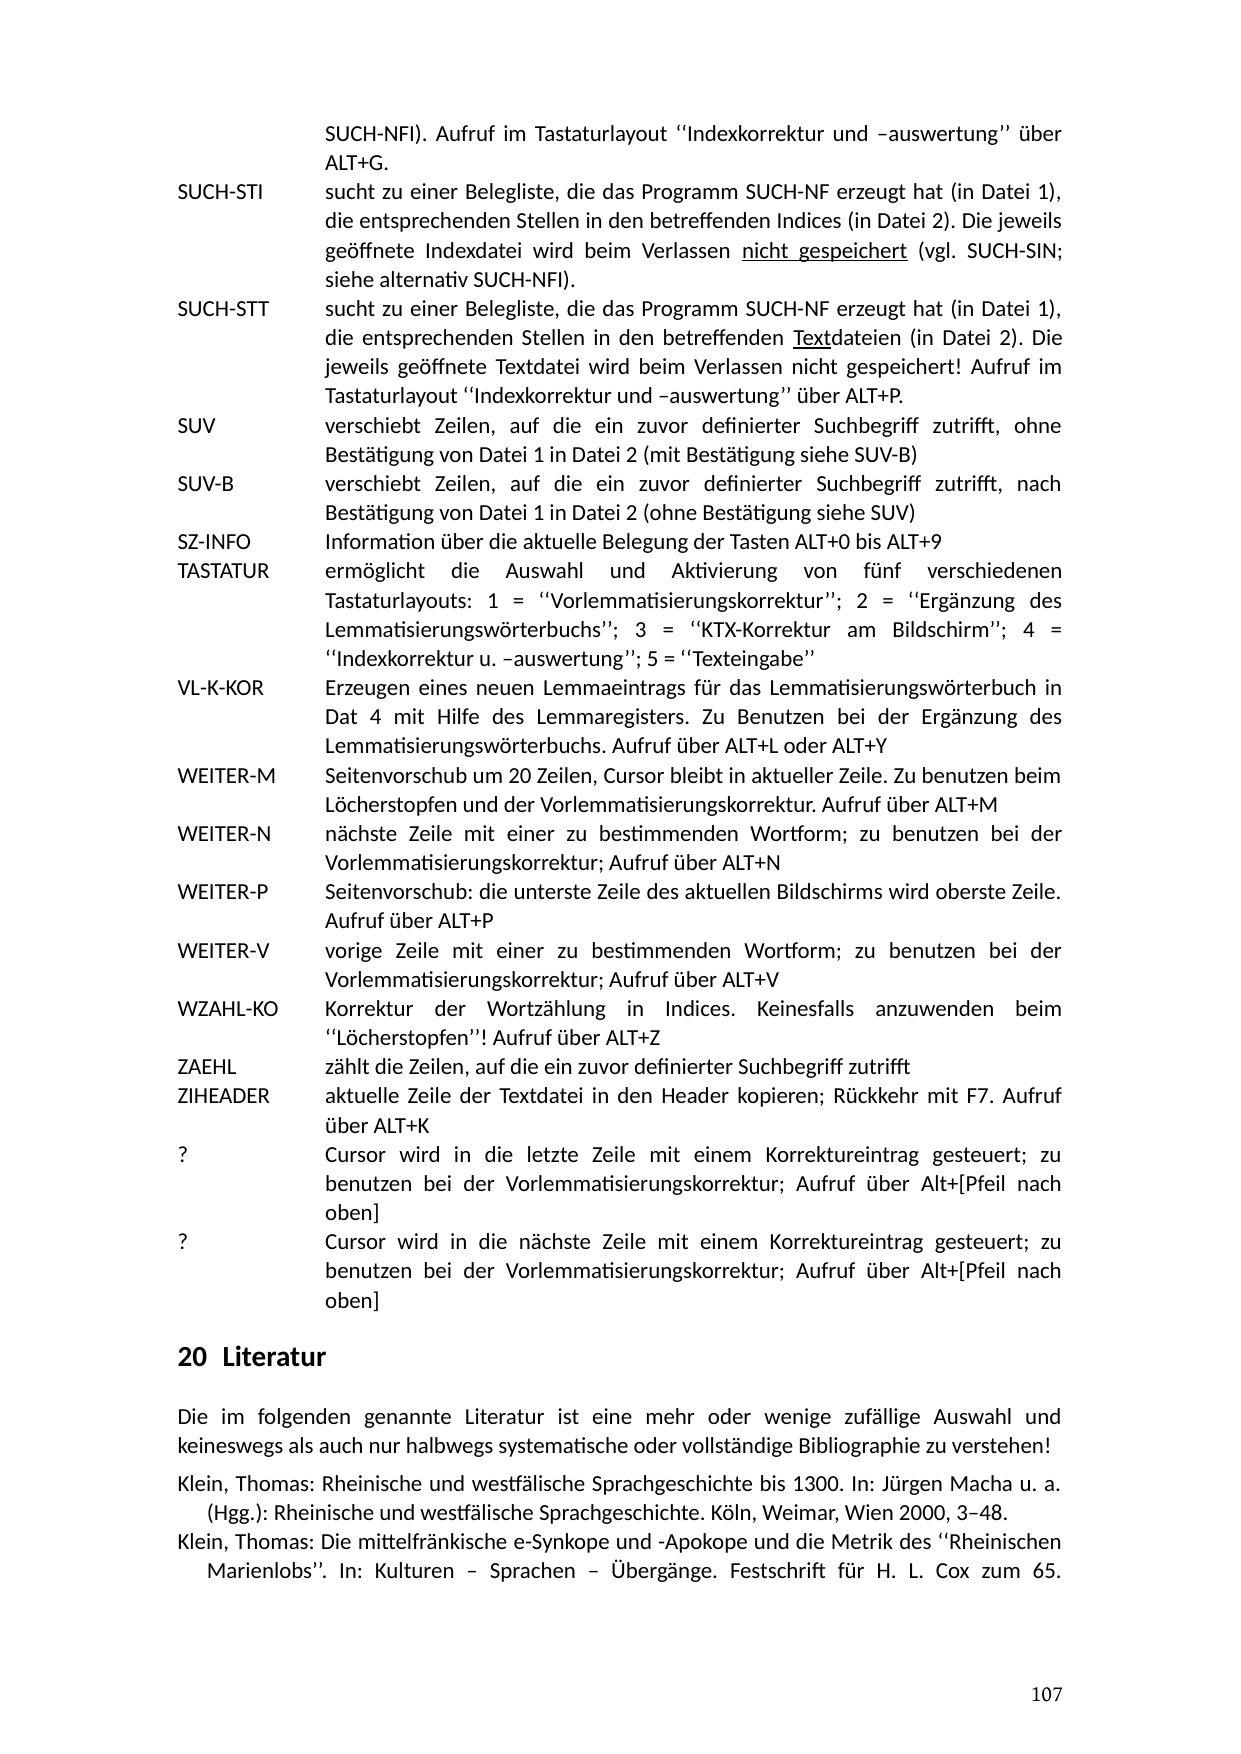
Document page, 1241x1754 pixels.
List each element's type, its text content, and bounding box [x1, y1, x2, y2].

list ZAEHL zählt die Zeilen, auf die ein zuvor definierter Suchbegriff zutrifft [177, 1051, 1063, 1081]
list WEITER-N nächste Zeile mit einer zu bestimmenden Wortform; zu benutzen bei der Vorlemmatisierungskorrektur; Aufruf über ALT+N [177, 818, 1063, 876]
list ? Cursor wird in die nächste Zeile mit einem Korrektureintrag gesteuert; zu benutzen bei der Vorlemmatisierungskorrektur; Aufruf über Alt+[Pfeil nach oben] [177, 1226, 1063, 1314]
text Klein, Thomas: Die mittelfränkische e-Synkope und -Apokope und die Metrik des ‘‘Rheinischen Marienlobs’’. In: Kulturen – Sprachen – Übergänge. Festschrift für H. L. Cox zum 65. [177, 1526, 1063, 1585]
list WEITER-M Seitenvorschub um 20 Zeilen, Cursor bleibt in aktueller Zeile. Zu benutzen beim Löcherstopfen und der Vorlemmatisierungskorrektur. Aufruf über ALT+M [177, 760, 1063, 818]
list ZIHEADER aktuelle Zeile der Textdatei in den Header kopieren; Rückkehr mit F7. Aufruf über ALT+K [177, 1081, 1063, 1139]
text Klein, Thomas: Rheinische und westfälische Sprachgeschichte bis 1300. In: Jürgen Macha u. a. (Hgg.): Rheinische und westfälische Sprachgeschichte. Köln, Weimar, Wien 2000, 3–48. [177, 1468, 1063, 1526]
list WEITER-V vorige Zeile mit einer zu bestimmenden Wortform; zu benutzen bei der Vorlemmatisierungskorrektur; Aufruf über ALT+V [177, 935, 1063, 993]
list VL-K-KOR Erzeugen eines neuen Lemmaeintrags für das Lemmatisierungswörterbuch in Dat 4 mit Hilfe des Lemmaregisters. Zu Benutzen bei der Ergänzung des Lemmatisierungswörterbuchs. Aufruf über ALT+L oder ALT+Y [177, 672, 1063, 760]
list SZ-INFO Information über die aktuelle Belegung der Tasten ALT+0 bis ALT+9 [177, 526, 1063, 556]
list WZAHL-KO Korrektur der Wortzählung in Indices. Keinesfalls anzuwenden beim ‘‘Löcherstopfen’’! Aufruf über ALT+Z [177, 993, 1063, 1051]
list WEITER-P Seitenvorschub: die unterste Zeile des aktuellen Bildschirms wird oberste Zeile. Aufruf über ALT+P [177, 876, 1063, 935]
list TASTATUR ermöglicht die Auswahl und Aktivierung von fünf verschiedenen Tastaturlayouts: 1 = ‘‘Vorlemmatisierungskorrektur’’; 2 = ‘‘Ergänzung des Lemmatisierungswörterbuchs’’; 3 = ‘‘KTX-Korrektur am Bildschirm’’; 4 = ‘‘Indexkorrektur u. –auswertung’’; 5 = ‘‘Texteingabe’’ [177, 556, 1063, 672]
list SUCH-STI sucht zu einer Belegliste, die das Programm SUCH-NF erzeugt hat (in Datei 1), die entsprechenden Stellen in den betreffenden Indices (in Datei 2). Die jeweils geöffnete Indexdatei wird beim Verlassen nicht gespeichert (vgl. SUCH-SIN; siehe alternativ SUCH-NFI). [177, 176, 1063, 293]
list SUV verschiebt Zeilen, auf die ein zuvor definierter Suchbegriff zutrifft, ohne Bestätigung von Datei 1 in Datei 2 (mit Bestätigung siehe SUV-B) [177, 410, 1063, 468]
list SUCH-STT sucht zu einer Belegliste, die das Programm SUCH-NF erzeugt hat (in Datei 1), die entsprechenden Stellen in den betreffenden Textdateien (in Datei 2). Die jeweils geöffnete Textdatei wird beim Verlassen nicht gespeichert! Aufruf im Tastaturlayout ‘‘Indexkorrektur und –auswertung’’ über ALT+P. [177, 293, 1063, 410]
list SUCH-NFI). Aufruf im Tastaturlayout ‘‘Indexkorrektur und –auswertung’’ über ALT+G. [177, 118, 1063, 176]
list SUV-B verschiebt Zeilen, auf die ein zuvor definierter Suchbegriff zutrifft, nach Bestätigung von Datei 1 in Datei 2 (ohne Bestätigung siehe SUV) [177, 468, 1063, 526]
text Die im folgenden genannte Literatur ist eine mehr oder wenige zufällige Auswahl und keineswegs als auch nur halbwegs systematische oder vollständige Bibliographie zu verstehen! [177, 1401, 1063, 1460]
list ? Cursor wird in die letzte Zeile mit einem Korrektureintrag gesteuert; zu benutzen bei der Vorlemmatisierungskorrektur; Aufruf über Alt+[Pfeil nach oben] [177, 1139, 1063, 1226]
subtitle Literatur [177, 1343, 1063, 1372]
